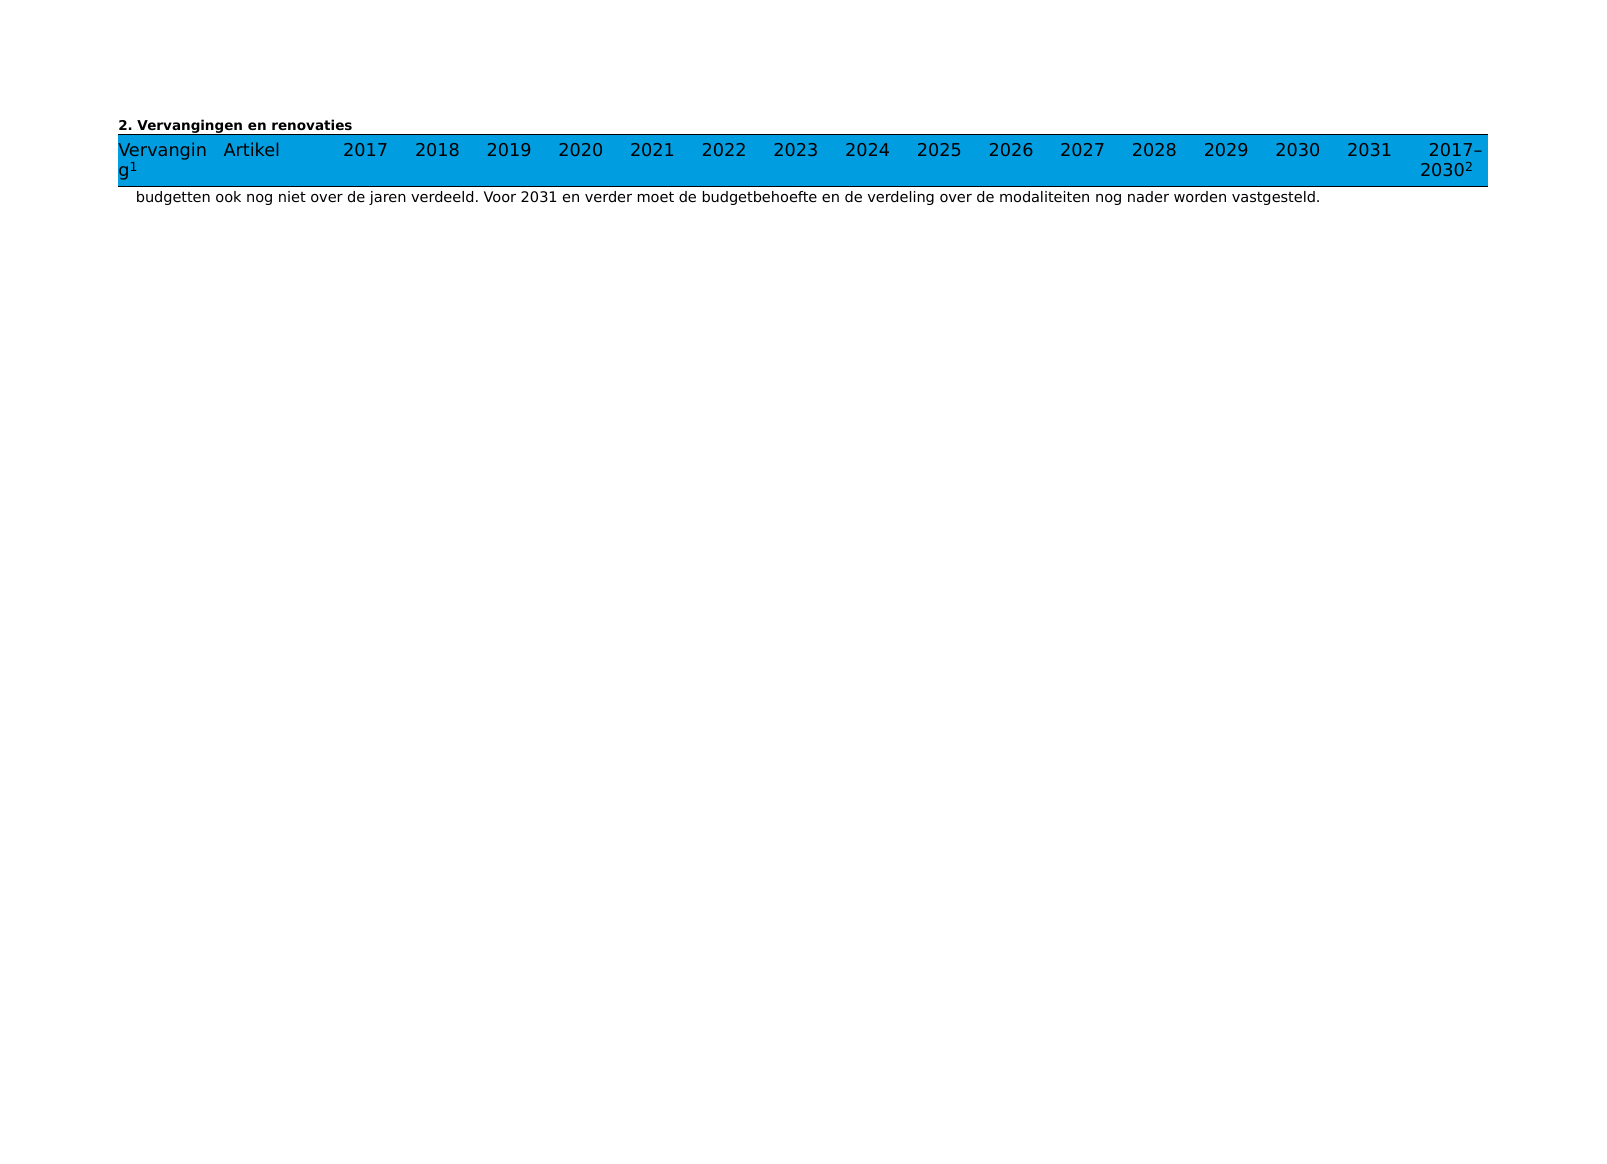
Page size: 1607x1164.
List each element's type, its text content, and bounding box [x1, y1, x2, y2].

table_cell 2024 [824, 135, 896, 186]
table_cell 2031 [1326, 135, 1398, 186]
table_cell 2027 [1039, 135, 1111, 186]
table_cell 2025 [896, 135, 967, 186]
table_cell 2026 [968, 135, 1039, 186]
table_cell 2023 [753, 135, 824, 186]
table_cell 2021 [609, 135, 681, 186]
table_cell 2019 [466, 135, 537, 186]
table_cell 2017–20302 [1398, 135, 1488, 186]
table_cell 2029 [1183, 135, 1254, 186]
table_cell 2017 [322, 135, 394, 186]
table_cell Artikel [218, 135, 322, 186]
table_cell 2018 [394, 135, 466, 186]
table_cell 2022 [681, 135, 752, 186]
table_cell budgetten ook nog niet over de jaren verdeeld. Voor 2031 en verder moet de budgetbehoefte en de verdeling over de modaliteiten nog nader worden vastgesteld. [118, 187, 1488, 206]
table_cell Vervanging1 [118, 135, 217, 186]
table_cell 2020 [537, 135, 609, 186]
table_cell 2030 [1254, 135, 1326, 186]
table_cell 2028 [1111, 135, 1183, 186]
table_header 2. Vervangingen en renovaties [118, 118, 1488, 134]
